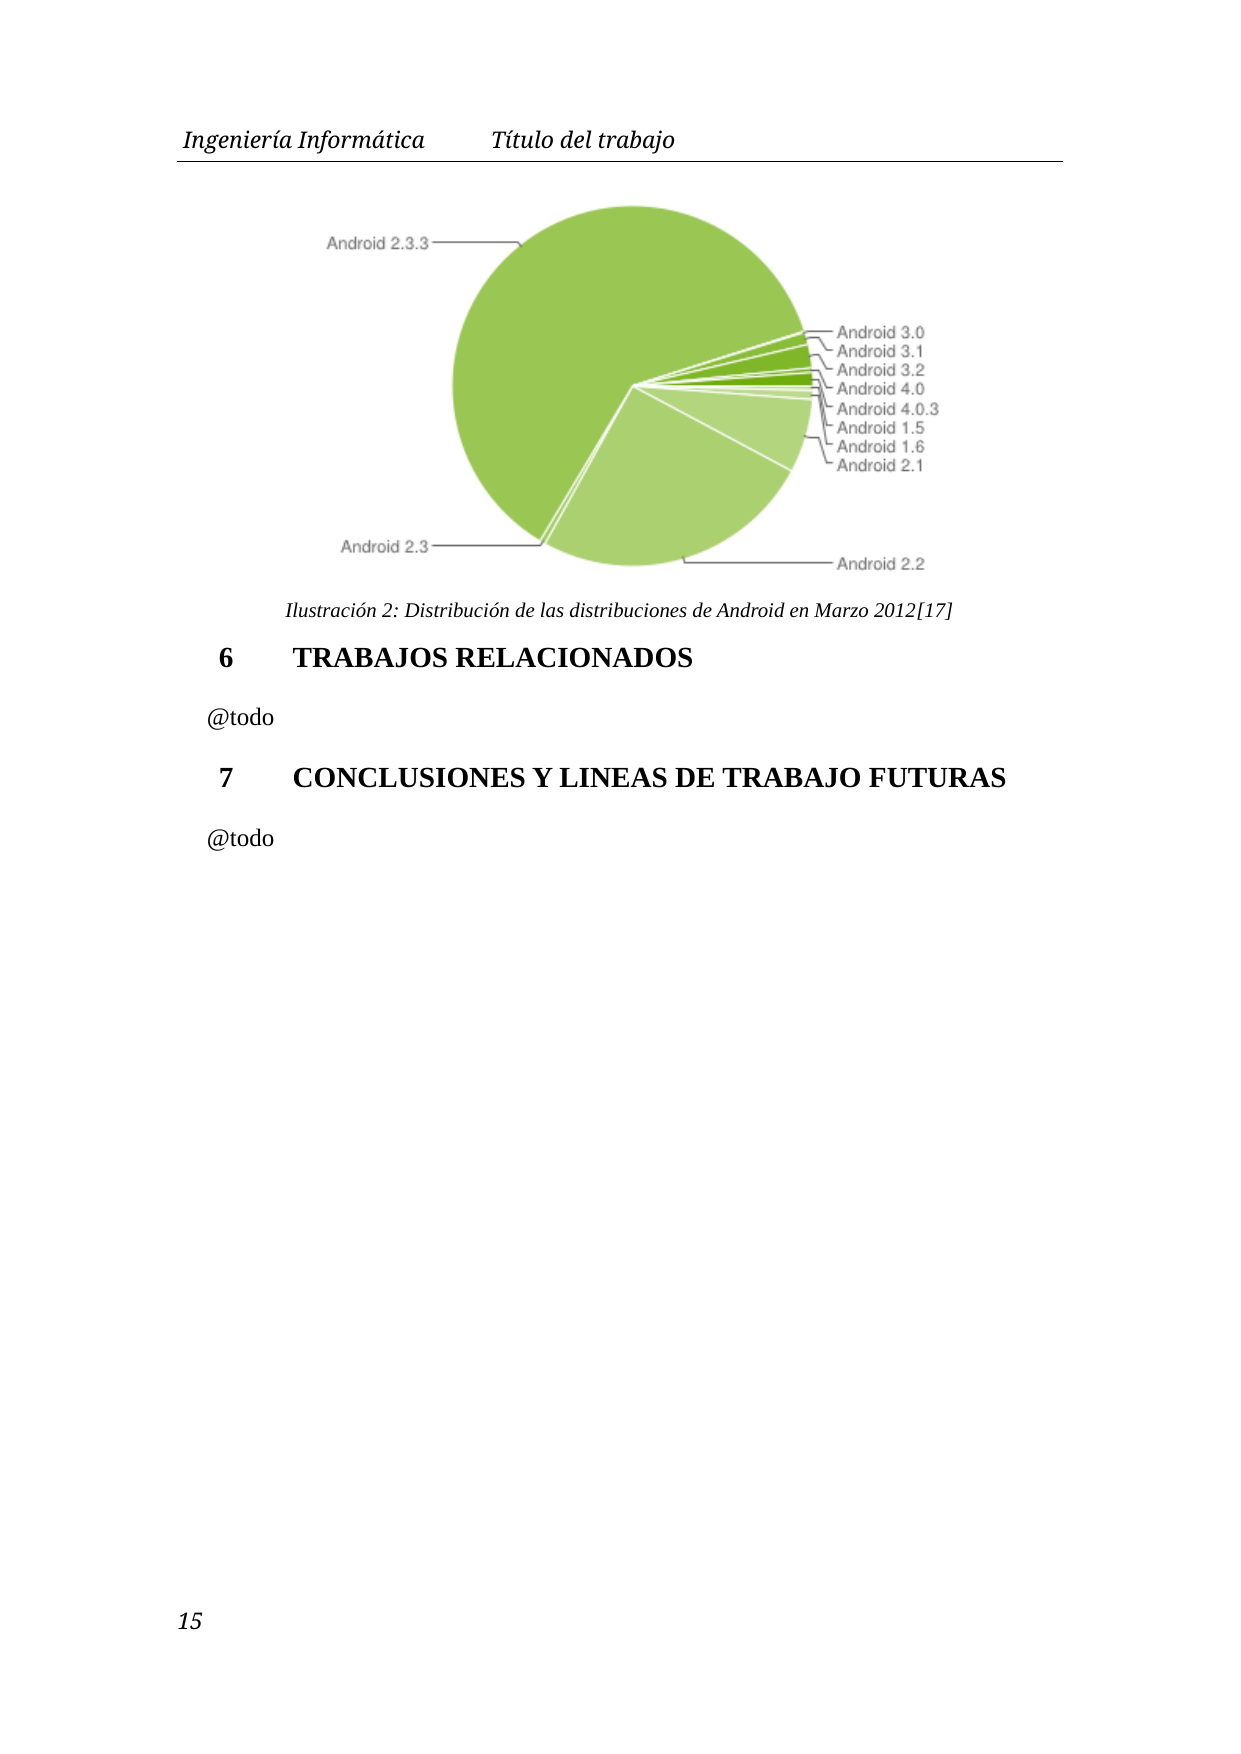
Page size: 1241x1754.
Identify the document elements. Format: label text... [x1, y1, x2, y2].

text @todo [177, 823, 1063, 851]
subtitle Conclusiones y lineas de trabajo futuras [218, 760, 1063, 794]
text @todo [177, 702, 1063, 731]
text Ilustración 2: Distribución de las distribuciones de Android en Marzo 2012[17] [177, 598, 1063, 622]
picture [272, 190, 992, 581]
subtitle Trabajos relacionados [218, 640, 1063, 673]
